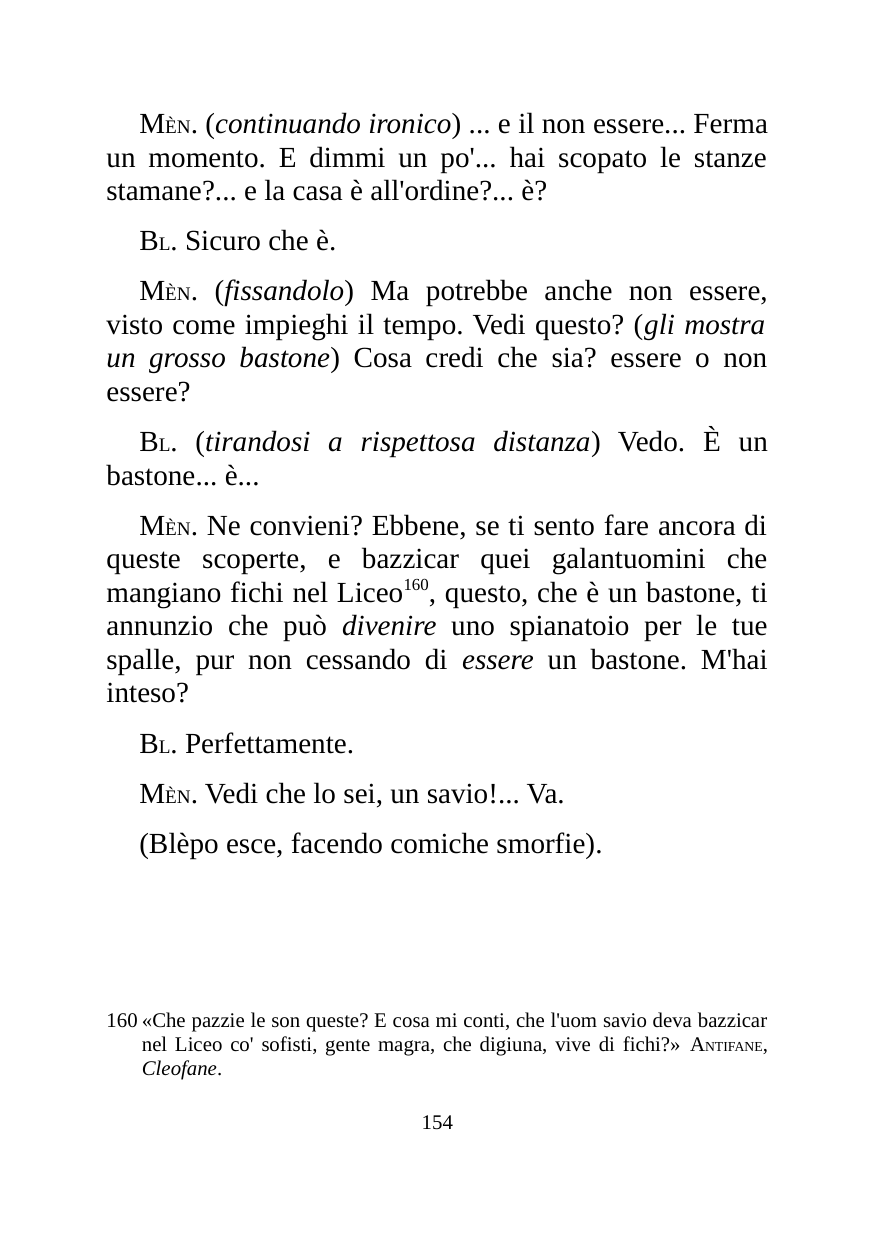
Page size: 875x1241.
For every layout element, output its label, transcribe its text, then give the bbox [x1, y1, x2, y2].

text Bl. (tirandosi a rispettosa distanza) Vedo. È un bastone... è... [106, 424, 768, 491]
text «Che pazzie le son queste? E cosa mi conti, che l'uom savio deva bazzicar nel Liceo co' sofisti, gente magra, che digiuna, vive di fichi?» Antifane, Cleofane. [106, 1008, 768, 1080]
text Bl. Sicuro che è. [106, 223, 768, 257]
text Mèn. Vedi che lo sei, un savio!... Va. [106, 776, 768, 809]
text Mèn. (fissandolo) Ma potrebbe anche non essere, visto come impieghi il tempo. Vedi questo? (gli mostra un grosso bastone) Cosa credi che sia? essere o non essere? [106, 273, 768, 408]
text Mèn. Ne convieni? Ebbene, se ti sento fare ancora di queste scoperte, e bazzicar quei galantuomini che mangiano fichi nel Liceo, questo, che è un bastone, ti annunzio che può divenire uno spianatoio per le tue spalle, pur non cessando di essere un bastone. M'hai inteso? [106, 508, 768, 709]
text (Blèpo esce, facendo comiche smorfie). [106, 826, 768, 859]
text Bl. Perfettamente. [106, 726, 768, 759]
text Mèn. (continuando ironico) ... e il non essere... Ferma un momento. E dimmi un po'... hai scopato le stanze stamane?... e la casa è all'ordine?... è? [106, 106, 768, 207]
